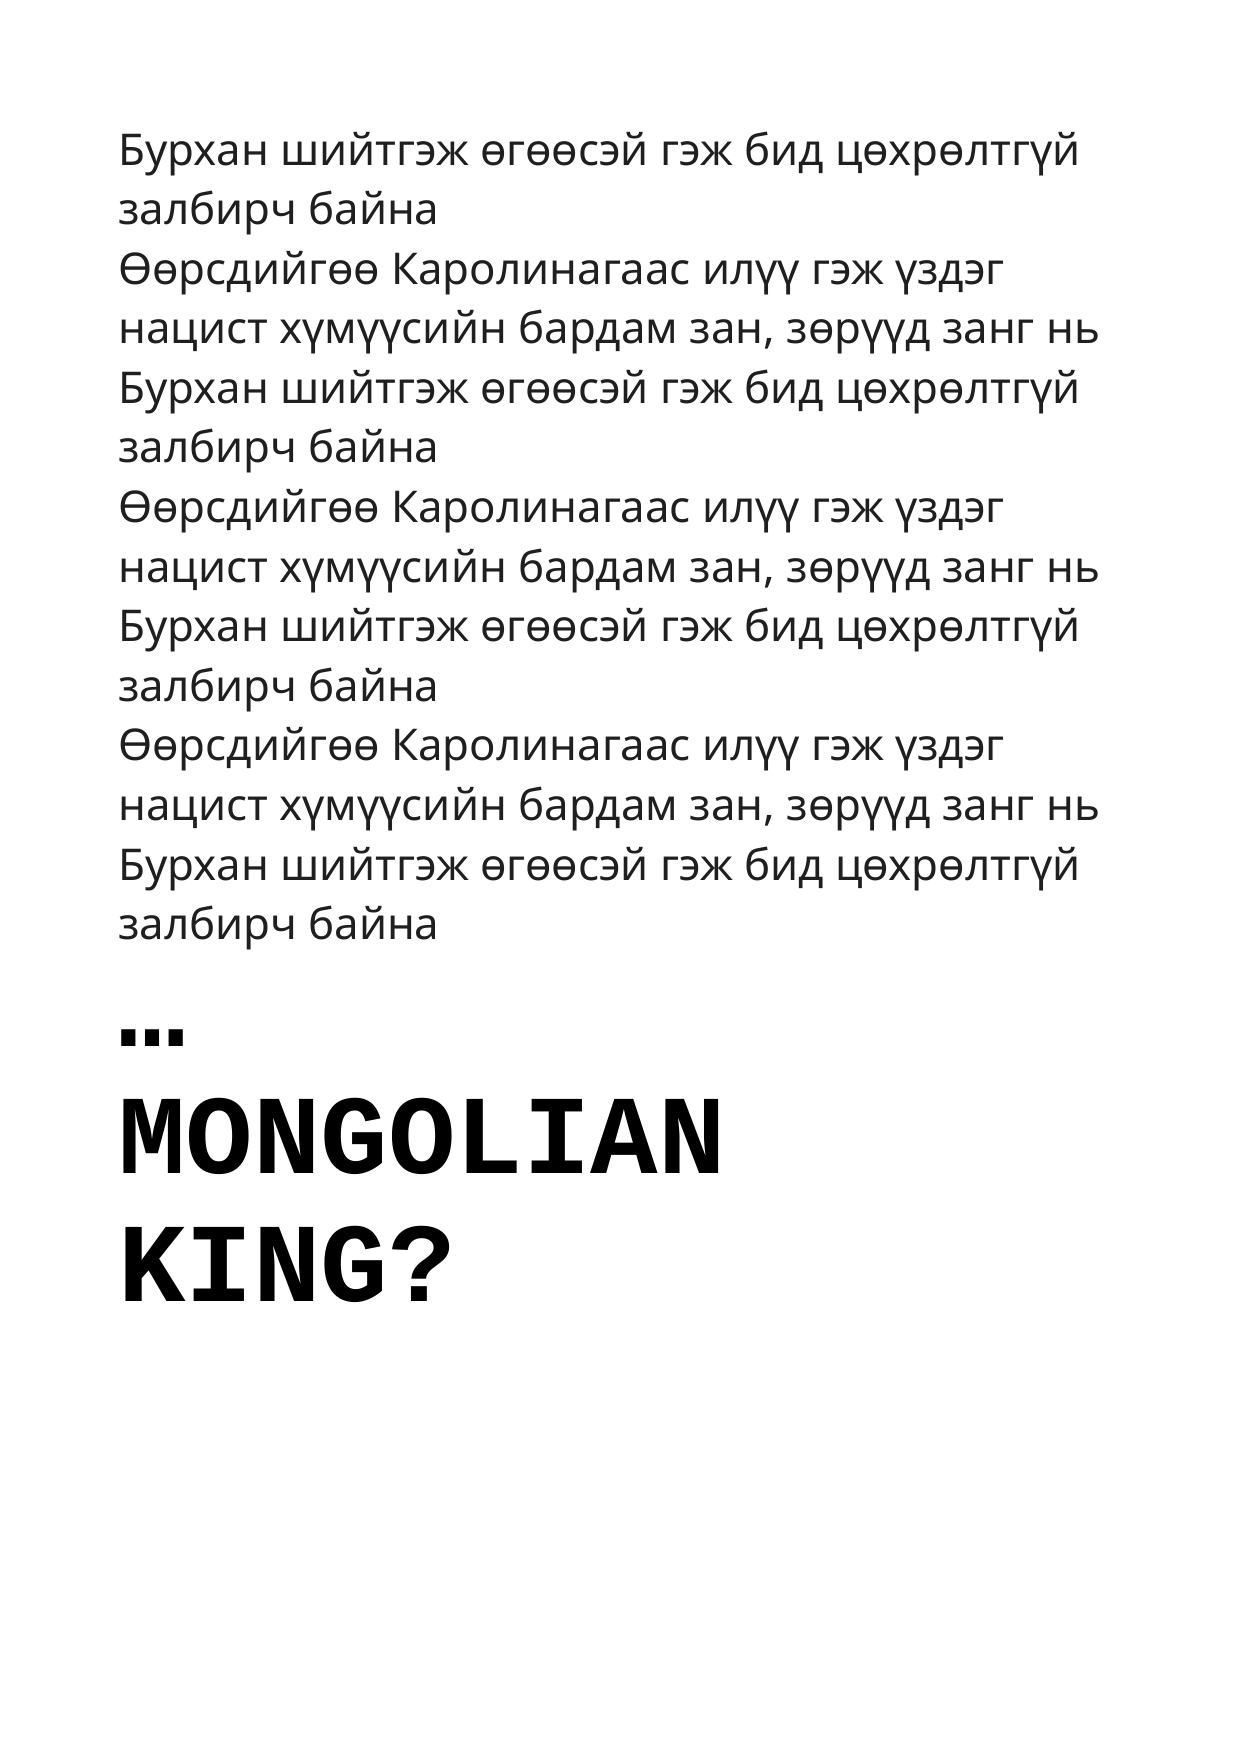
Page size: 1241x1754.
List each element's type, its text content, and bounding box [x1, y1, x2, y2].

text MONGOLIAN KING? [118, 1080, 1122, 1335]
text Бурхан шийтгэж өгөөсэй гэж бид цөхрөлтгүй залбирч байна [118, 118, 1122, 237]
text Өөрсдийгөө Каролинагаас илүү гэж үздэг нацист хүмүүсийн бардам зан, зөрүүд занг нь Бурхан шийтгэж өгөөсэй гэж бид цөхрөлтгүй залбирч байна [118, 714, 1122, 952]
text Өөрсдийгөө Каролинагаас илүү гэж үздэг нацист хүмүүсийн бардам зан, зөрүүд занг нь Бурхан шийтгэж өгөөсэй гэж бид цөхрөлтгүй залбирч байна [118, 237, 1122, 476]
text … [118, 952, 1122, 1080]
text Өөрсдийгөө Каролинагаас илүү гэж үздэг нацист хүмүүсийн бардам зан, зөрүүд занг нь Бурхан шийтгэж өгөөсэй гэж бид цөхрөлтгүй залбирч байна [118, 476, 1122, 714]
